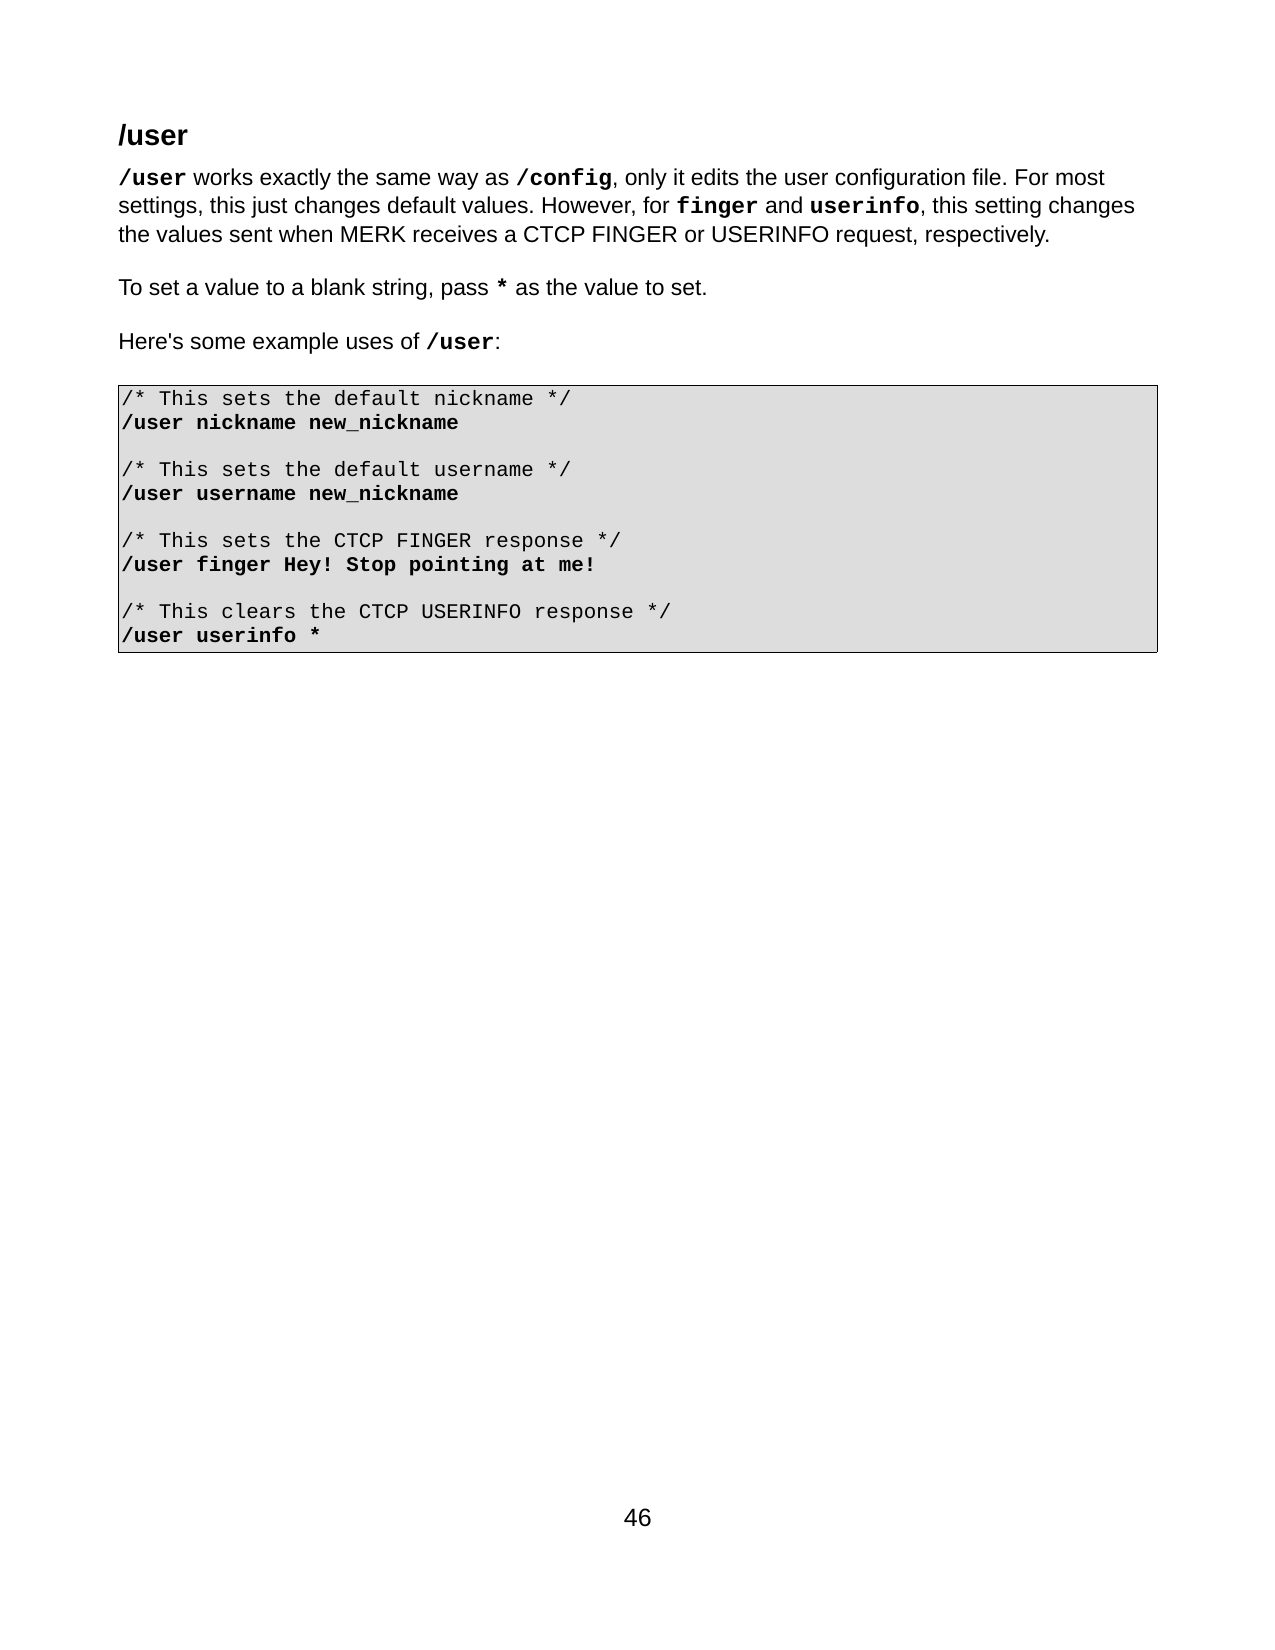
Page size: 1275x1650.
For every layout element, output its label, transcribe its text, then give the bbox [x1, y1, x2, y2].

text Here's some example uses of /user: [118, 328, 1157, 357]
text To set a value to a blank string, pass * as the value to set. [118, 273, 1157, 302]
subtitle /user [118, 118, 1157, 152]
text /user works exactly the same way as /config, only it edits the user configuration file. For most settings, this just changes default values. However, for finger and userinfo, this setting changes the values sent when MERK receives a CTCP FINGER or USERINFO request, respectively. [118, 164, 1157, 247]
table_header /* This sets the default nickname */ /user nickname new_nickname /* This sets the default username */ /user username new_nickname /* This sets the CTCP FINGER response */ /user finger Hey! Stop pointing at me! /* This clears the CTCP USERINFO response */ /user userinfo * [119, 386, 1157, 652]
